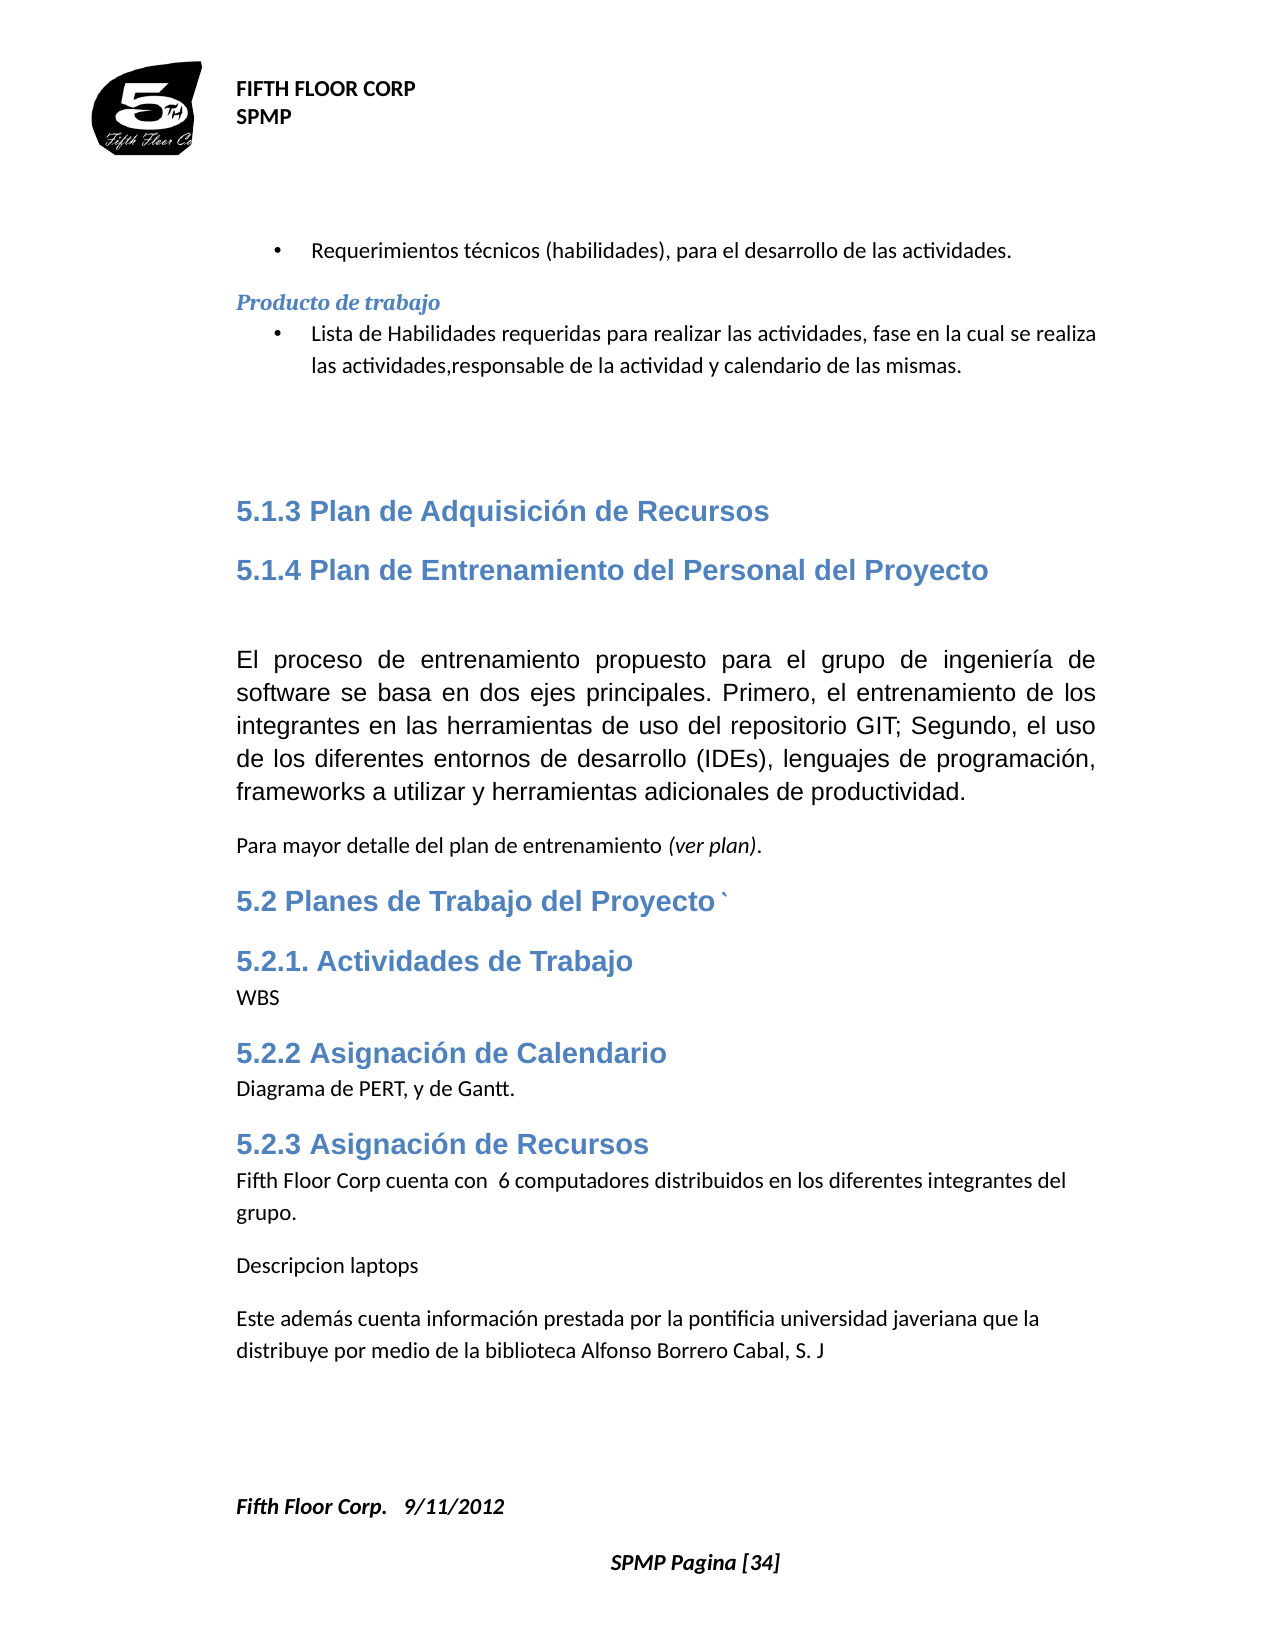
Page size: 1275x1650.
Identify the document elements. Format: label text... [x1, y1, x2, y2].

text Descripcion laptops [236, 1251, 1098, 1279]
subtitle 5.1.3 Plan de Adquisición de Recursos [236, 494, 1098, 528]
subtitle 5.2.3 Asignación de Recursos [236, 1127, 1098, 1161]
text Este además cuenta información prestada por la pontificia universidad javeriana que la distribuye por medio de la biblioteca Alfonso Borrero Cabal, S. J [236, 1304, 1098, 1364]
text Diagrama de PERT, y de Gantt. [236, 1074, 1098, 1102]
subtitle 5.1.4 Plan de Entrenamiento del Personal del Proyecto [236, 553, 1098, 587]
subtitle 5.2 Planes de Trabajo del Proyecto ` [236, 884, 1098, 918]
list Requerimientos técnicos (habilidades), para el desarrollo de las actividades. [274, 236, 1098, 264]
text Para mayor detalle del plan de entrenamiento (ver plan). [236, 831, 1098, 859]
list Lista de Habilidades requeridas para realizar las actividades, fase en la cual se realiza las actividades,responsable de la actividad y calendario de las mismas. [274, 319, 1098, 380]
text Fifth Floor Corp cuenta con 6 computadores distribuidos en los diferentes integrantes del grupo. [236, 1166, 1098, 1226]
text El proceso de entrenamiento propuesto para el grupo de ingeniería de software se basa en dos ejes principales. Primero, el entrenamiento de los integrantes en las herramientas de uso del repositorio GIT; Segundo, el uso de los diferentes entornos de desarrollo (IDEs), lenguajes de programación, frameworks a utilizar y herramientas adicionales de productividad. [236, 645, 1098, 806]
subtitle Producto de trabajo [236, 289, 1098, 316]
subtitle 5.2.1. Actividades de Trabajo [236, 944, 1098, 978]
text WBS [236, 983, 1098, 1011]
subtitle 5.2.2 Asignación de Calendario [236, 1036, 1098, 1069]
